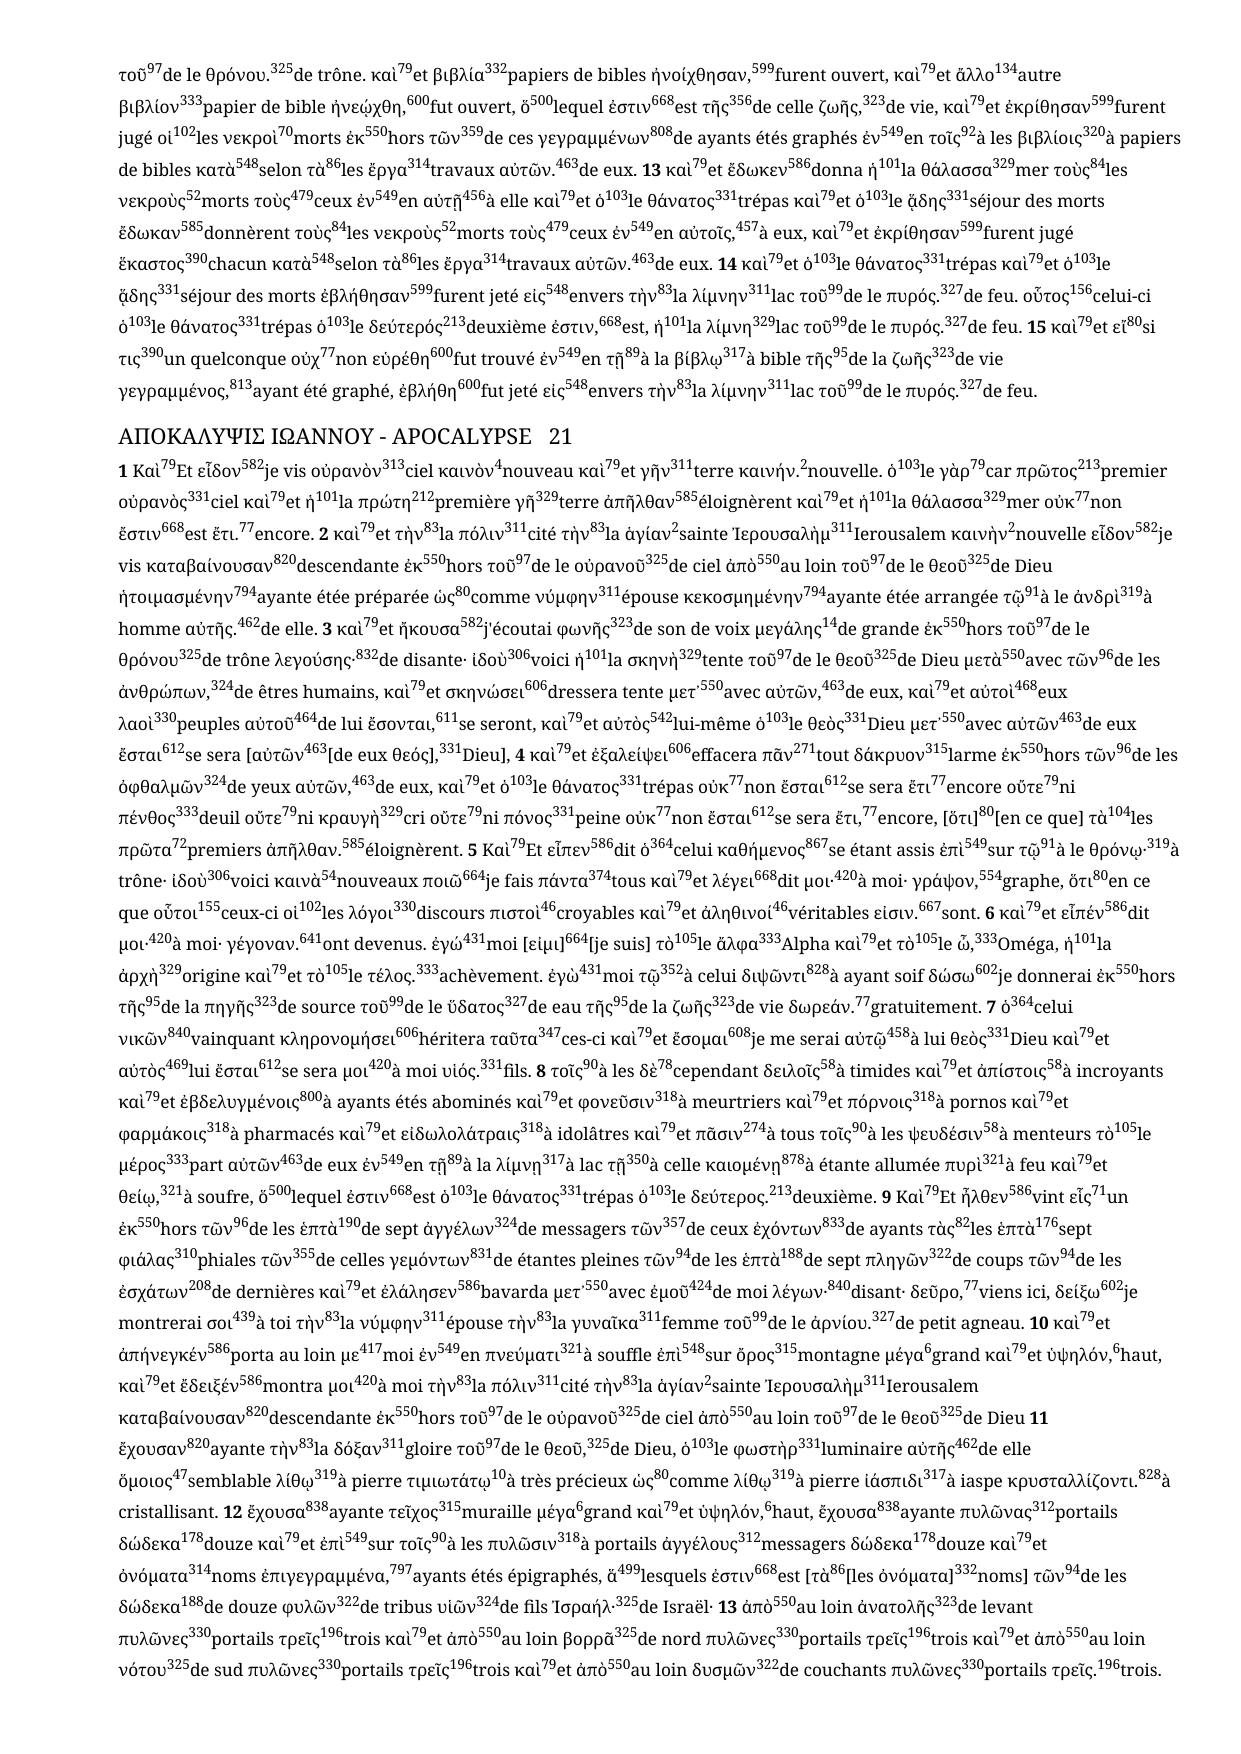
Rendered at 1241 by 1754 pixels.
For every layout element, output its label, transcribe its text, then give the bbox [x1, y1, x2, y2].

text 1 Καὶ79Et εἶδον582je vis ἄγγελον313messager καταβαίνοντα822descendant ἐκ550hors τοῦ97de le οὐρανοῦ325de ciel ἔχοντα822ayant τὴν83la κλεῖν311clef τῆς95de la ἀβύσσου323de abysse καὶ79et ἅλυσιν311chaîne μεγάλην2grande ἐπὶ548sur τὴν83la χεῖρα311main αὐτοῦ.464de lui. 2 καὶ79et ἐκράτησεν586saisit avec force τὸν85le δράκοντα,313dragon, ὁ103le ὄφις331serpent ὁ103le ἀρχαῖος,22originaire, ὅς498lequel ἐστιν668est Διάβολος47Diable καὶ79et ὁ103le Σατανᾶς,331Satanas, καὶ79et ἔδησεν586attacha de lien αὐτὸν452lui χίλια180mille ἔτη314ans 3 καὶ79et ἔβαλεν586jeta αὐτὸν452lui εἰς548envers τὴν83la ἄβυσσον311abysse καὶ79et ἔκλεισεν586ferma à clef καὶ79et ἐσφράγισεν586scella ἐπάνω552sur le haut αὐτοῦ,464de lui, ἵνα80afin que μὴ77ne pas πλανήσῃ899que égare ἔτι77encore τὰ86les ἔθνη314ethnies ἄχρι80jusqu'à l'extrémité τελεσθῇ911que soit achevé τὰ104les χίλια198mille ἔτη.332ans. μετὰ548après ταῦτα347ces-ci δεῖ668attache de lien λυθῆναι683être délié αὐτὸν452lui μικρὸν4petit χρόνον.313temps. 4 Καὶ79Et εἶδον582je vis θρόνους312trônes καὶ79et ἐκάθισαν585assirent ἐπ᾽548sur αὐτοὺς451eux καὶ79et κρίμα333objet de jugement ἐδόθη600fut donné αὐτοῖς,457à eux, καὶ79et τὰς82les ψυχὰς310âmes τῶν357de ceux πεπελεκισμένων806de ayants étés coupés à la hache διὰ548par le fait de τὴν83la μαρτυρίαν311témoignation Ἰησοῦ325de Iésous καὶ79et διὰ548par le fait de τὸν85le λόγον313discours τοῦ97de le θεοῦ325de Dieu καὶ79et οἵτινες497lesquels des quelconques οὐ77non προσεκύνησαν585prosternèrent vers τὸ87le θηρίον315bête sauvage οὐδὲ79non cependant τὴν83la εἰκόνα311icône αὐτοῦ466de lui καὶ79et οὐκ77non ἔλαβον585prirent τὸ87le χάραγμα315gravure ἐπὶ548sur τὸ247le μέτωπον315front καὶ79et ἐπὶ548sur τὴν83la χεῖρα311main αὐτῶν.463de eux. καὶ79et ἔζησαν585vécurent καὶ79et ἐβασίλευσαν585furent rois μετὰ550avec τοῦ97de le Χριστοῦ325de Christ χίλια180mille ἔτη.314ans. 5 οἱ102les λοιποὶ389restants τῶν96de les νεκρῶν64de morts οὐκ77non ἔζησαν585vécurent ἄχρι80jusqu'à l'extrémité τελεσθῇ911que soit achevé τὰ104les χίλια198mille ἔτη.332ans. Αὕτη362Celle-ci ἡ101la ἀνάστασις329redressement ἡ101la πρώτη.212première. 6 μακάριος71bienheureux καὶ79et ἅγιος71saint ὁ364celui ἔχων840ayant μέρος315part ἐν549en τῇ89à la ἀναστάσει317à redressement τῇ89à la πρώτῃ·206à première· ἐπὶ550sur τούτων357de ceux-ci ὁ103le δεύτερος213deuxième θάνατος331trépas οὐκ77non ἔχει668a ἐξουσίαν,311autorité, ἀλλ᾽79mais ἔσονται611se seront ἱερεῖς330sacrificateurs τοῦ97de le θεοῦ325de Dieu καὶ79et τοῦ97de le Χριστοῦ325de Christ καὶ79et βασιλεύσουσιν605seront rois μετ᾽550avec αὐτοῦ464de lui [τὰ]86[les] χίλια180mille ἔτη.314ans. 7 Καὶ79Et ὅταν80lorsque le cas échéant τελεσθῇ911que soit achevé τὰ104les χίλια198mille ἔτη,332ans, λυθήσεται619sera délié ὁ103le σατανᾶς331Satanas ἐκ550hors τῆς95de la φυλακῆς323de gardiennage αὐτοῦ464de lui 8 καὶ79et ἐξελεύσεται612se sortira πλανῆσαι681égarer τὰ86les ἔθνη314ethnies τὰ347ces ἐν549en ταῖς88à les τέσσαρσιν182à quatre γωνίαις316à coins τῆς95de la γῆς,323de terre, τὸν85le Γὼγ313Gog καὶ79et Μαγώγ,313Magog, συναγαγεῖν681mener ensemble αὐτοὺς451eux εἰς548envers τὸν85le πόλεμον,313guerre, ὧν491de lesquels ὁ103le ἀριθμὸς331nombre αὐτῶν463de eux ὡς80comme ἡ101la ἄμμος329sable τῆς95de la θαλάσσης.323de mer. 9 καὶ79et ἀνέβησαν585montèrent ἐπὶ548sur τὸ87le πλάτος315largeur τῆς95de la γῆς323de terre καὶ79et ἐκύκλωσαν585encerclèrent τὴν83la παρεμβολὴν311installation de côté τῶν96de les ἁγίων64de saints καὶ79et τὴν83la πόλιν311cité τὴν344celle ἠγαπημένην,794ayante étée aimée, καὶ79et κατέβη586descendit πῦρ333feu ἐκ550hors τοῦ97de le οὐρανοῦ325de ciel καὶ79et κατέφαγεν586mangea de haut en bas αὐτούς.451eux. 10 καὶ79et ὁ103le διάβολος71diable ὁ364celui πλανῶν840égarant αὐτοὺς451eux ἐβλήθη600fut jeté εἰς548envers τὴν83la λίμνην311lac τοῦ99de le πυρὸς327de feu καὶ79et θείου327de soufre ὅπου77là où καὶ77aussi τὸ105le θηρίον333bête sauvage καὶ79et ὁ103le ψευδοπροφήτης,331faux prophète, καὶ79et βασανισθήσονται618seront torturé ἡμέρας323de journée καὶ79et νυκτὸς323de nuit εἰς548envers τοὺς84les αἰῶνας312ères τῶν96de les αἰώνων.324de ères. 11 Καὶ79Et εἶδον582je vis θρόνον313trône μέγαν4grand λευκὸν4blanc καὶ79et τὸν346celui καθήμενον849se étant assis ἐπ᾽550sur αὐτοῦ,464de lui, οὗ492de lequel ἀπὸ550au loin τοῦ99de le προσώπου327de face ἔφυγεν586fuit ἡ101la γῆ329terre καὶ79et ὁ103le οὐρανὸς331ciel καὶ79et τόπος331lieu οὐχ77non εὑρέθη600fut trouvé αὐτοῖς.457à eux. 12 καὶ79et εἶδον582je vis τοὺς84les νεκρούς,52morts, τοὺς84les μεγάλους52grands καὶ79et τοὺς84les μικρούς,52petits, ἑστῶτας769ayants dressés ἐνώπιον552en devant τοῦ97de le θρόνου.325de trône. καὶ79et βιβλία332papiers de bibles ἠνοίχθησαν,599furent ouvert, καὶ79et ἄλλο134autre βιβλίον333papier de bible ἠνεῴχθη,600fut ouvert, ὅ500lequel ἐστιν668est τῆς356de celle ζωῆς,323de vie, καὶ79et ἐκρίθησαν599furent jugé οἱ102les νεκροὶ70morts ἐκ550hors τῶν359de ces γεγραμμένων808de ayants étés graphés ἐν549en τοῖς92à les βιβλίοις320à papiers de bibles κατὰ548selon τὰ86les ἔργα314travaux αὐτῶν.463de eux. 13 καὶ79et ἔδωκεν586donna ἡ101la θάλασσα329mer τοὺς84les νεκροὺς52morts τοὺς479ceux ἐν549en αὐτῇ456à elle καὶ79et ὁ103le θάνατος331trépas καὶ79et ὁ103le ᾅδης331séjour des morts ἔδωκαν585donnèrent τοὺς84les νεκροὺς52morts τοὺς479ceux ἐν549en αὐτοῖς,457à eux, καὶ79et ἐκρίθησαν599furent jugé ἕκαστος390chacun κατὰ548selon τὰ86les ἔργα314travaux αὐτῶν.463de eux. 14 καὶ79et ὁ103le θάνατος331trépas καὶ79et ὁ103le ᾅδης331séjour des morts ἐβλήθησαν599furent jeté εἰς548envers τὴν83la λίμνην311lac τοῦ99de le πυρός.327de feu. οὗτος156celui-ci ὁ103le θάνατος331trépas ὁ103le δεύτερός213deuxième ἐστιν,668est, ἡ101la λίμνη329lac τοῦ99de le πυρός.327de feu. 15 καὶ79et εἴ80si τις390un quelconque οὐχ77non εὑρέθη600fut trouvé ἐν549en τῇ89à la βίβλῳ317à bible τῆς95de la ζωῆς323de vie γεγραμμένος,813ayant été graphé, ἐβλήθη600fut jeté εἰς548envers τὴν83la λίμνην311lac τοῦ99de le πυρός.327de feu. [118, 59, 1181, 402]
text ΑΠΟΚΑΛΥΨΙΣ ΙΩΑΝΝΟΥ - APOCALYPSE 21 [118, 421, 1181, 451]
text 1 Καὶ79Et εἶδον582je vis οὐρανὸν313ciel καινὸν4nouveau καὶ79et γῆν311terre καινήν.2nouvelle. ὁ103le γὰρ79car πρῶτος213premier οὐρανὸς331ciel καὶ79et ἡ101la πρώτη212première γῆ329terre ἀπῆλθαν585éloignèrent καὶ79et ἡ101la θάλασσα329mer οὐκ77non ἔστιν668est ἔτι.77encore. 2 καὶ79et τὴν83la πόλιν311cité τὴν83la ἁγίαν2sainte Ἰερουσαλὴμ311Ierousalem καινὴν2nouvelle εἶδον582je vis καταβαίνουσαν820descendante ἐκ550hors τοῦ97de le οὐρανοῦ325de ciel ἀπὸ550au loin τοῦ97de le θεοῦ325de Dieu ἡτοιμασμένην794ayante étée préparée ὡς80comme νύμφην311épouse κεκοσμημένην794ayante étée arrangée τῷ91à le ἀνδρὶ319à homme αὐτῆς.462de elle. 3 καὶ79et ἤκουσα582j'écoutai φωνῆς323de son de voix μεγάλης14de grande ἐκ550hors τοῦ97de le θρόνου325de trône λεγούσης·832de disante· ἰδοὺ306voici ἡ101la σκηνὴ329tente τοῦ97de le θεοῦ325de Dieu μετὰ550avec τῶν96de les ἀνθρώπων,324de êtres humains, καὶ79et σκηνώσει606dressera tente μετ᾽550avec αὐτῶν,463de eux, καὶ79et αὐτοὶ468eux λαοὶ330peuples αὐτοῦ464de lui ἔσονται,611se seront, καὶ79et αὐτὸς542lui-même ὁ103le θεὸς331Dieu μετ᾽550avec αὐτῶν463de eux ἔσται612se sera [αὐτῶν463[de eux θεός],331Dieu], 4 καὶ79et ἐξαλείψει606effacera πᾶν271tout δάκρυον315larme ἐκ550hors τῶν96de les ὀφθαλμῶν324de yeux αὐτῶν,463de eux, καὶ79et ὁ103le θάνατος331trépas οὐκ77non ἔσται612se sera ἔτι77encore οὔτε79ni πένθος333deuil οὔτε79ni κραυγὴ329cri οὔτε79ni πόνος331peine οὐκ77non ἔσται612se sera ἔτι,77encore, [ὅτι]80[en ce que] τὰ104les πρῶτα72premiers ἀπῆλθαν.585éloignèrent. 5 Καὶ79Et εἶπεν586dit ὁ364celui καθήμενος867se étant assis ἐπὶ549sur τῷ91à le θρόνῳ·319à trône· ἰδοὺ306voici καινὰ54nouveaux ποιῶ664je fais πάντα374tous καὶ79et λέγει668dit μοι·420à moi· γράψον,554graphe, ὅτι80en ce que οὗτοι155ceux-ci οἱ102les λόγοι330discours πιστοὶ46croyables καὶ79et ἀληθινοί46véritables εἰσιν.667sont. 6 καὶ79et εἶπέν586dit μοι·420à moi· γέγοναν.641ont devenus. ἐγώ431moi [εἰμι]664[je suis] τὸ105le ἄλφα333Alpha καὶ79et τὸ105le ὦ,333Oméga, ἡ101la ἀρχὴ329origine καὶ79et τὸ105le τέλος.333achèvement. ἐγὼ431moi τῷ352à celui διψῶντι828à ayant soif δώσω602je donnerai ἐκ550hors τῆς95de la πηγῆς323de source τοῦ99de le ὕδατος327de eau τῆς95de la ζωῆς323de vie δωρεάν.77gratuitement. 7 ὁ364celui νικῶν840vainquant κληρονομήσει606héritera ταῦτα347ces-ci καὶ79et ἔσομαι608je me serai αὐτῷ458à lui θεὸς331Dieu καὶ79et αὐτὸς469lui ἔσται612se sera μοι420à moi υἱός.331fils. 8 τοῖς90à les δὲ78cependant δειλοῖς58à timides καὶ79et ἀπίστοις58à incroyants καὶ79et ἐβδελυγμένοις800à ayants étés abominés καὶ79et φονεῦσιν318à meurtriers καὶ79et πόρνοις318à pornos καὶ79et φαρμάκοις318à pharmacés καὶ79et εἰδωλολάτραις318à idolâtres καὶ79et πᾶσιν274à tous τοῖς90à les ψευδέσιν58à menteurs τὸ105le μέρος333part αὐτῶν463de eux ἐν549en τῇ89à la λίμνῃ317à lac τῇ350à celle καιομένῃ878à étante allumée πυρὶ321à feu καὶ79et θείῳ,321à soufre, ὅ500lequel ἐστιν668est ὁ103le θάνατος331trépas ὁ103le δεύτερος.213deuxième. 9 Καὶ79Et ἦλθεν586vint εἷς71un ἐκ550hors τῶν96de les ἑπτὰ190de sept ἀγγέλων324de messagers τῶν357de ceux ἐχόντων833de ayants τὰς82les ἑπτὰ176sept φιάλας310phiales τῶν355de celles γεμόντων831de étantes pleines τῶν94de les ἑπτὰ188de sept πληγῶν322de coups τῶν94de les ἐσχάτων208de dernières καὶ79et ἐλάλησεν586bavarda μετ᾽550avec ἐμοῦ424de moi λέγων·840disant· δεῦρο,77viens ici, δείξω602je montrerai σοι439à toi τὴν83la νύμφην311épouse τὴν83la γυναῖκα311femme τοῦ99de le ἀρνίου.327de petit agneau. 10 καὶ79et ἀπήνεγκέν586porta au loin με417moi ἐν549en πνεύματι321à souffle ἐπὶ548sur ὄρος315montagne μέγα6grand καὶ79et ὑψηλόν,6haut, καὶ79et ἔδειξέν586montra μοι420à moi τὴν83la πόλιν311cité τὴν83la ἁγίαν2sainte Ἰερουσαλὴμ311Ierousalem καταβαίνουσαν820descendante ἐκ550hors τοῦ97de le οὐρανοῦ325de ciel ἀπὸ550au loin τοῦ97de le θεοῦ325de Dieu 11 ἔχουσαν820ayante τὴν83la δόξαν311gloire τοῦ97de le θεοῦ,325de Dieu, ὁ103le φωστὴρ331luminaire αὐτῆς462de elle ὅμοιος47semblable λίθῳ319à pierre τιμιωτάτῳ10à très précieux ὡς80comme λίθῳ319à pierre ἰάσπιδι317à iaspe κρυσταλλίζοντι.828à cristallisant. 12 ἔχουσα838ayante τεῖχος315muraille μέγα6grand καὶ79et ὑψηλόν,6haut, ἔχουσα838ayante πυλῶνας312portails δώδεκα178douze καὶ79et ἐπὶ549sur τοῖς90à les πυλῶσιν318à portails ἀγγέλους312messagers δώδεκα178douze καὶ79et ὀνόματα314noms ἐπιγεγραμμένα,797ayants étés épigraphés, ἅ499lesquels ἐστιν668est [τὰ86[les ὀνόματα]332noms] τῶν94de les δώδεκα188de douze φυλῶν322de tribus υἱῶν324de fils Ἰσραήλ·325de Israël· 13 ἀπὸ550au loin ἀνατολῆς323de levant πυλῶνες330portails τρεῖς196trois καὶ79et ἀπὸ550au loin βορρᾶ325de nord πυλῶνες330portails τρεῖς196trois καὶ79et ἀπὸ550au loin νότου325de sud πυλῶνες330portails τρεῖς196trois καὶ79et ἀπὸ550au loin δυσμῶν322de couchants πυλῶνες330portails τρεῖς.196trois. 14 καὶ79et τὸ105le τεῖχος333muraille τῆς95de la πόλεως323de cité ἔχων840ayant θεμελίους312fondements δώδεκα178douze καὶ79et ἐπ᾽550sur αὐτῶν463de eux δώδεκα180douze ὀνόματα314noms τῶν96de les δώδεκα190de douze ἀποστόλων324de envoyés τοῦ99de le ἀρνίου.327de petit agneau. 15 Καὶ79Et ὁ364celui λαλῶν840bavardant μετ᾽550avec ἐμοῦ424de moi εἶχεν625avait μέτρον315mesure κάλαμον313calame χρυσοῦν,4d'or, ἵνα80afin que μετρήσῃ899que mesure τὴν83la πόλιν311cité καὶ79et τοὺς84les πυλῶνας312portails αὐτῆς462de elle καὶ79et τὸ87le τεῖχος315muraille αὐτῆς.462de elle. 16 καὶ79et ἡ101la πόλις329cité τετράγωνος45quadrangulaire κεῖται674se couche καὶ79et τὸ105le μῆκος333longueur αὐτῆς462de elle ὅσον303autant lequel [καὶ]79[et] τὸ105le πλάτος.333largeur. καὶ79et ἐμέτρησεν586mesura τὴν83la πόλιν311cité τῷ91à le καλάμῳ319à calame ἐπὶ550sur σταδίων326de stades δώδεκα192de douze χιλιάδων,322de milliers, τὸ105le μῆκος333longueur καὶ79et τὸ105le πλάτος333largeur καὶ79et τὸ105le ὕψος333hauteur αὐτῆς462de elle ἴσα48égaux ἐστίν.668est. 17 καὶ79et ἐμέτρησεν586mesura τὸ87le τεῖχος315muraille αὐτῆς462de elle ἑκατὸν190de cent τεσσεράκοντα190de quarante τεσσάρων190de quatre πηχῶν324de coudées μέτρον315mesure ἀνθρώπου,325de être humain, ὅ500lequel ἐστιν668est ἀγγέλου.325de messager. 18 καὶ79et ἡ101la ἐνδώμησις329structure interne τοῦ99de le τείχους327de muraille αὐτῆς462de elle ἴασπις329iaspe καὶ79et ἡ101la πόλις329cité χρυσίον333objet d'or καθαρὸν24pur ὅμοιον49semblable ὑάλῳ319à verre καθαρῷ.10à pur. 19 οἱ102les θεμέλιοι330fondements τοῦ99de le τείχους327de muraille τῆς95de la πόλεως323de cité παντὶ275à tout λίθῳ319à pierre τιμίῳ10à de valeur κεκοσμημένοι·812ayants étés arrangés· ὁ103le θεμέλιος331fondement ὁ103le πρῶτος71premier ἴασπις,329iaspe, ὁ103le δεύτερος71deuxième σάπφειρος,329saphir, ὁ103le τρίτος71troisième χαλκηδών,331calcédoine, ὁ103le τέταρτος71quatrième σμάραγδος,331émeraude, 20 ὁ103le πέμπτος71cinquième σαρδόνυξ,331sardonyx, ὁ103le ἕκτος71sixième σάρδιον,333sardoine, ὁ103le ἕβδομος71septième χρυσόλιθος,331chrysolithe, ὁ103le ὄγδοος71huitième βήρυλλος,331béryl, ὁ103le ἔνατος71neuvième τοπάζιον,333topaze, ὁ103le δέκατος71dixième χρυσόπρασος,331chrysoprase, ὁ103le ἑνδέκατος71onzième ὑάκινθος,331hyacinthe, ὁ103le δωδέκατος71douzième ἀμέθυστος,331améthyste, 21 καὶ79et οἱ102les δώδεκα196douze πυλῶνες330portails δώδεκα196douze μαργαρῖται,330perles, ἀνὰ77de bas en haut εἷς71un ἕκαστος287chacun τῶν96de les πυλώνων324de portails ἦν625était ἐξ550hors ἑνὸς191de un μαργαρίτου.325de perle. καὶ79et ἡ101la πλατεῖα329place τῆς95de la πόλεως323de cité χρυσίον333objet d'or καθαρὸν24pur ὡς80comme ὕαλος331verre διαυγής.22transparent. 22 Καὶ79Et ναὸν313temple οὐκ77non εἶδον582je vis ἐν549en αὐτῇ,456à elle, ὁ103le γὰρ79car κύριος331Maître ὁ103le θεὸς331Dieu ὁ103le παντοκράτωρ331Pantocrator ναὸς331temple αὐτῆς462de elle ἐστιν668est καὶ79et τὸ105le ἀρνίον.333petit agneau. 23 καὶ79et ἡ101la πόλις329cité οὐ77non χρείαν311besoin ἔχει668a τοῦ97de le ἡλίου325de soleil οὐδὲ79non cependant τῆς95de la σελήνης323de lune ἵνα80afin que φαίνωσιν920que apparaissent en lumière αὐτῇ,456à elle, ἡ101la γὰρ79car δόξα329gloire τοῦ97de le θεοῦ325de Dieu ἐφώτισεν586illumina αὐτήν,450elle, καὶ79et ὁ103le λύχνος331chandelle αὐτῆς462de elle τὸ105le ἀρνίον.333petit agneau. 24 καὶ79et περιπατήσουσιν605piétineront autour τὰ104les ἔθνη332ethnies διὰ550par τοῦ99de le φωτὸς327de lumière αὐτῆς,462de elle, καὶ79et οἱ102les βασιλεῖς330rois τῆς95de la γῆς323de terre φέρουσιν667portent τὴν83la δόξαν311gloire αὐτῶν463de eux εἰς548envers αὐτήν,450elle, 25 καὶ79et οἱ102les πυλῶνες330portails αὐτῆς462de elle οὐ77non μὴ77ne pas κλεισθῶσιν910que soient fermé à clef ἡμέρας,323de journée, νὺξ329nuit γὰρ79car οὐκ77non ἔσται612se sera ἐκεῖ,77là, 26 καὶ79et οἴσουσιν605porteront τὴν83la δόξαν311gloire καὶ79et τὴν83la τιμὴν311valeur τῶν98de les ἐθνῶν326de ethnies εἰς548envers αὐτήν.450elle. 27 καὶ79et οὐ77non μὴ77ne pas εἰσέλθῃ899que vienne à l'intérieur εἰς548envers αὐτὴν450elle πᾶν289tout κοινὸν73commun καὶ79et [ὁ]364[celui] ποιῶν840faisant βδέλυγμα315abomination καὶ79et ψεῦδος315mensonge εἰ551si μὴ77ne pas οἱ363ceux γεγραμμένοι812ayants étés graphés ἐν549en τῷ93à le βιβλίῳ321à papier de bible τῆς95de la ζωῆς323de vie τοῦ99de le ἀρνίου.327de petit agneau. [118, 455, 1181, 1682]
